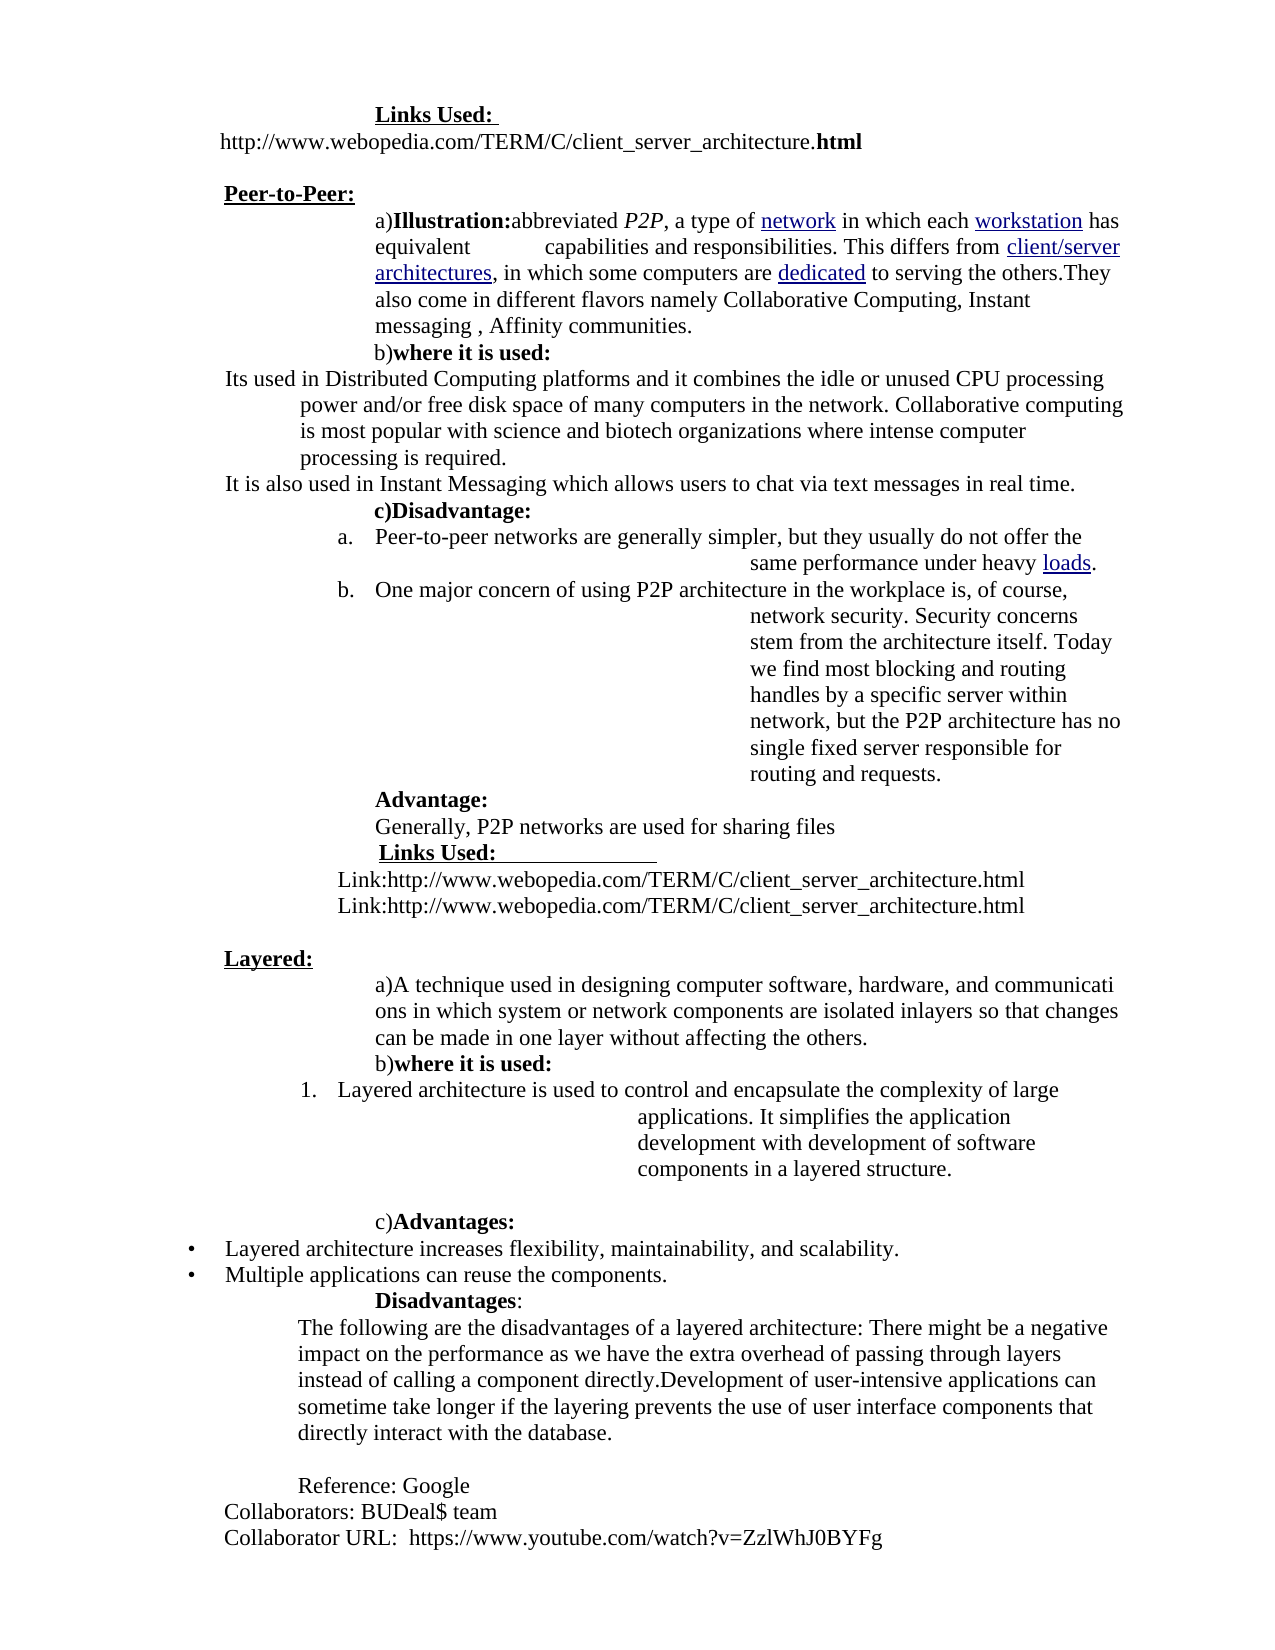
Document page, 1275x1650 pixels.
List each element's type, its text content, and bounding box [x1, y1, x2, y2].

list Multiple applications can reuse the components. [187, 1261, 1125, 1287]
text Links Used: [224, 839, 1125, 866]
list Its used in Distributed Computing platforms and it combines the idle or unused CPU processing power and/or free disk space of many computers in the network. Collaborative computing is most popular with science and biotech organizations where intense computer processing is required. [187, 365, 1125, 470]
text Disadvantages: [375, 1287, 1125, 1314]
text Links Used: http://www.webopedia.com/TERM/C/client_server_architecture.html [220, 101, 1125, 154]
text Collaborators: BUDeal$ team [224, 1498, 1125, 1524]
list Layered architecture increases flexibility, maintainability, and scalability. [187, 1234, 1125, 1261]
text Peer-to-Peer: [224, 180, 1125, 207]
list Link:http://www.webopedia.com/TERM/C/client_server_architecture.html [300, 866, 1125, 892]
text Collaborator URL: https://www.youtube.com/watch?v=ZzlWhJ0BYFg [224, 1524, 1125, 1551]
text Layered: [224, 945, 1125, 971]
text Advantage: [375, 787, 1125, 813]
list One major concern of using P2P architecture in the workplace is, of course, network security. Security concerns stem from the architecture itself. Today we find most blocking and routing handles by a specific server within network, but the P2P architecture has no single fixed server responsible for routing and requests. [337, 576, 1125, 787]
list It is also used in Instant Messaging which allows users to chat via text messages in real time. [187, 470, 1125, 497]
list Peer-to-peer networks are generally simpler, but they usually do not offer the same performance under heavy loads. [337, 523, 1125, 576]
text c)Advantages: [375, 1208, 1125, 1234]
text Generally, P2P networks are used for sharing files [375, 813, 1125, 839]
text a)Illustration:abbreviated P2P, a type of network in which each workstation has equivalent capabilities and responsibilities. This differs from client/server architectures, in which some computers are dedicated to serving the others.They also come in different flavors namely Collaborative Computing, Instant messaging , Affinity communities. [375, 207, 1125, 338]
list Link:http://www.webopedia.com/TERM/C/client_server_architecture.html [300, 892, 1125, 918]
text b)where it is used: [224, 338, 1125, 365]
text The following are the disadvantages of a layered architecture: There might be a negative impact on the performance as we have the extra overhead of passing through layers instead of calling a component directly.Development of user-intensive applications can sometime take longer if the layering prevents the use of user interface components that directly interact with the database. [298, 1314, 1125, 1445]
text Reference: Google [298, 1472, 1125, 1498]
list Layered architecture is used to control and encapsulate the complexity of large applications. It simplifies the application development with development of software components in a layered structure. [300, 1076, 1125, 1182]
text c)Disadvantage: [224, 497, 1125, 523]
text b)where it is used: [375, 1050, 1125, 1076]
text a)A technique used in designing computer software, hardware, and communications in which system or network components are isolated inlayers so that changes can be made in one layer without affecting the others. [375, 971, 1125, 1050]
